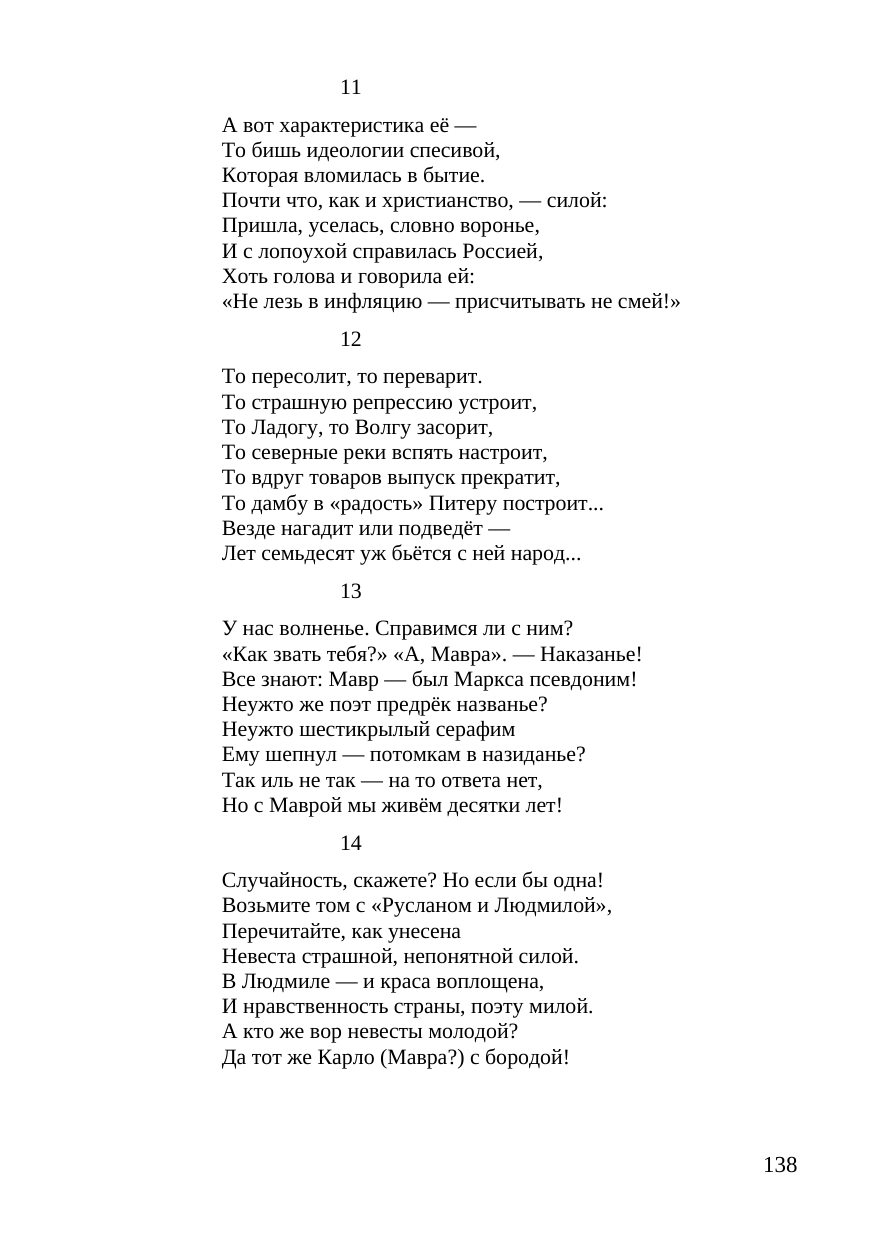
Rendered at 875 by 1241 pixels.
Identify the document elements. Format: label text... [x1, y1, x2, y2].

text В Людмиле — и краса воплощена, [222, 968, 679, 993]
text Неужто же поэт предрёк названье? Неужто шестикрылый серафим Ему шепнул — потомкам в назиданье? Так иль не так — на то ответа нет, Но с Маврой мы живём десятки лет! [222, 691, 679, 817]
text И нравственность страны, поэту милой. [222, 993, 679, 1018]
text Перечитайте, как унесена [222, 918, 679, 943]
text Почти что, как и христианство, — силой: [222, 187, 679, 212]
text А вот характеристика её — [222, 112, 679, 137]
text То страшную репрессию устроит, [222, 389, 679, 414]
text «Не лезь в инфляцию — присчитывать не смей!» [222, 288, 694, 313]
text 12 [222, 326, 679, 351]
text Везде нагадит или подведёт — [222, 515, 679, 540]
text 11 [222, 74, 679, 99]
text Пришла, уселась, словно воронье, [222, 212, 679, 238]
text То бишь идеологии спесивой, [222, 137, 679, 162]
text 13 [222, 578, 679, 603]
text Лет семьдесят уж бьётся с ней народ... [222, 540, 679, 565]
text А кто же вор невесты молодой? [222, 1018, 679, 1044]
text У нас волненье. Справимся ли с ним? «Как звать тебя?» «А, Мавра». — Наказанье! Все знают: Мавр — был Маркса псевдоним! [222, 615, 679, 691]
text Которая вломилась в бытие. [222, 162, 679, 187]
text То дамбу в «радость» Питеру построит... [222, 489, 679, 515]
text 14 [222, 829, 679, 855]
text Да тот же Карло (Мавра?) с бородой! [222, 1044, 679, 1069]
text Хоть голова и говорила ей: [222, 263, 679, 288]
text То Ладогу, то Волгу засорит, [222, 414, 679, 439]
text Случайность, скажете? Но если бы одна! [222, 867, 679, 892]
text То вдруг товаров выпуск прекратит, [222, 464, 679, 489]
text Возьмите том с «Русланом и Людмилой», [222, 892, 679, 918]
text То пересолит, то переварит. [222, 363, 679, 389]
text И с лопоухой справилась Россией, [222, 238, 679, 263]
text Невеста страшной, непонятной силой. [222, 943, 679, 968]
text То северные реки вспять настроит, [222, 439, 679, 464]
